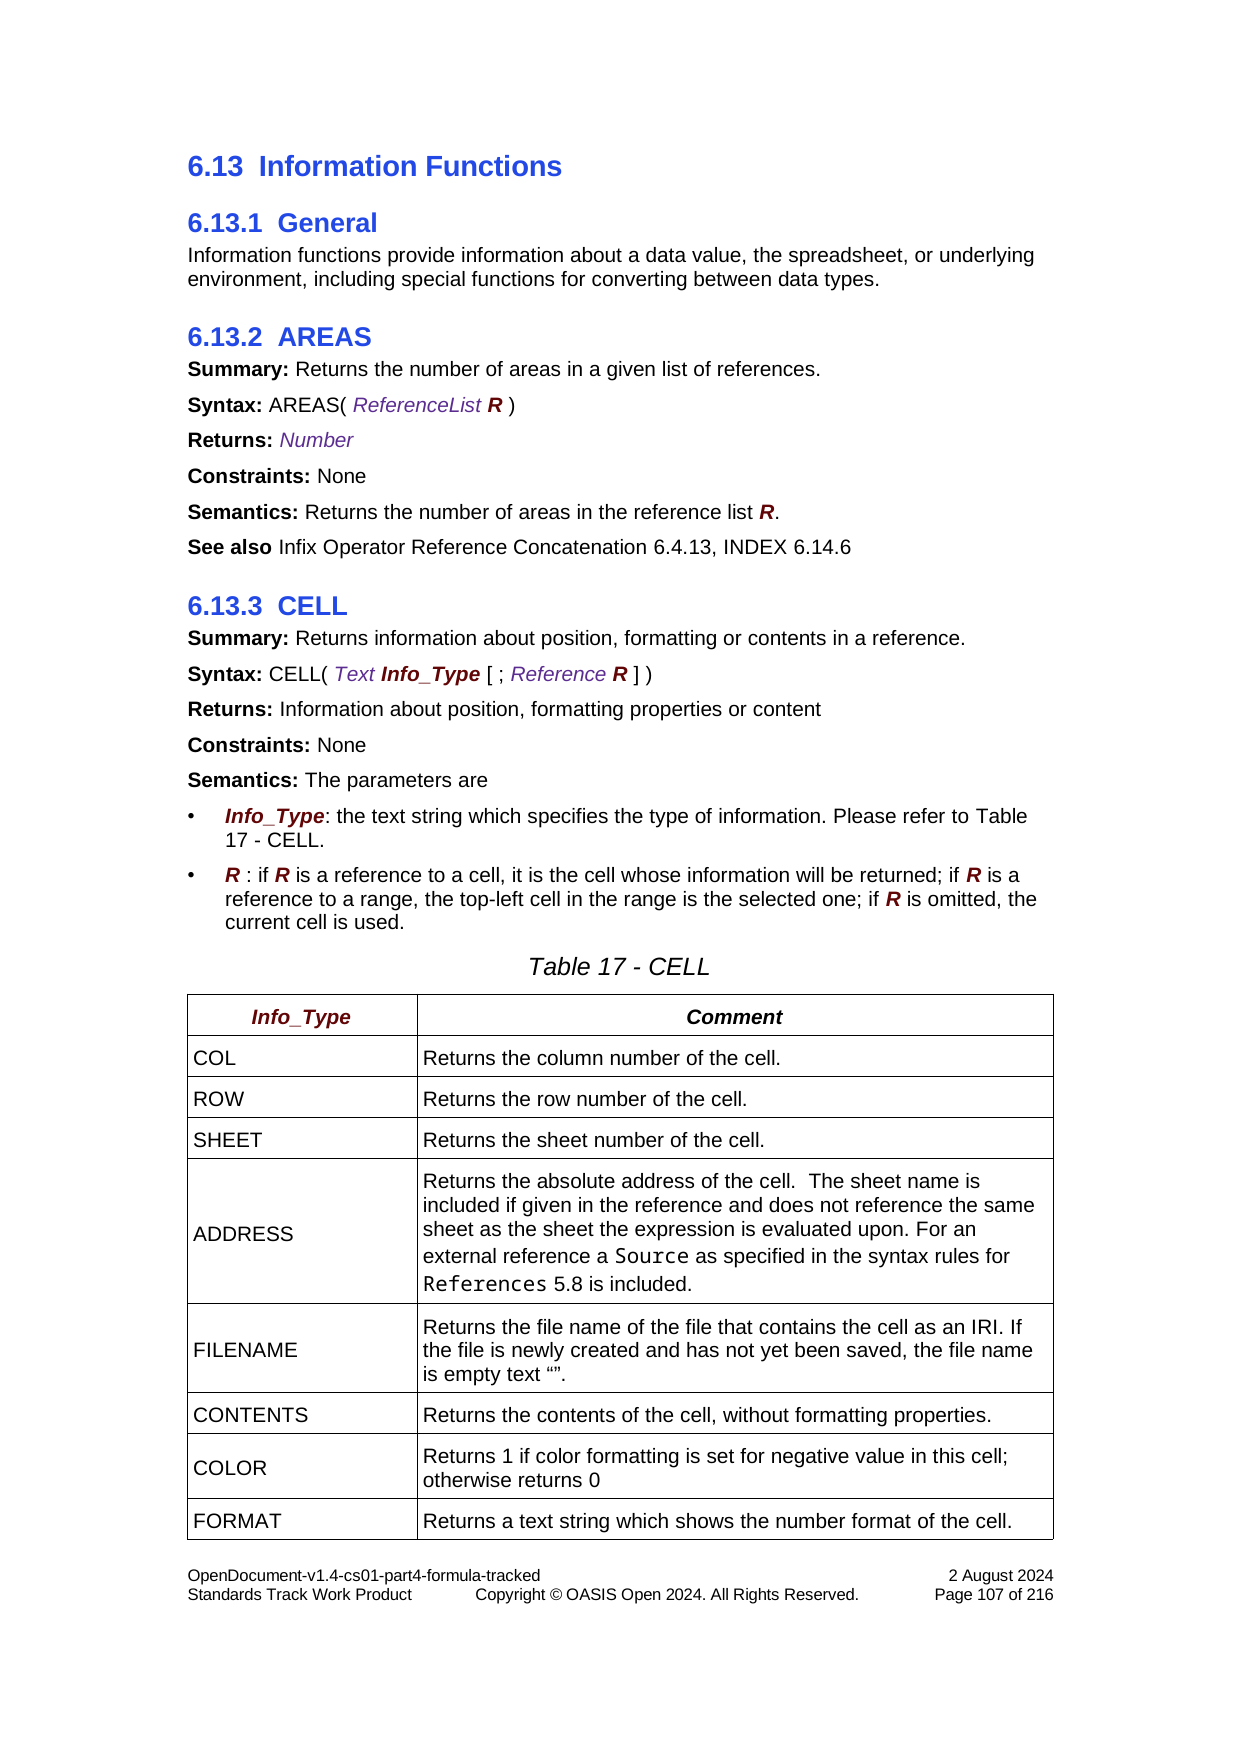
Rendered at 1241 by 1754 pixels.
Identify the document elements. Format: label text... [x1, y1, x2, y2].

table_cell Returns the absolute address of the cell. The sheet name is included if given in the reference and does not reference the same sheet as the sheet the expression is evaluated upon. For an external reference a Source as specified in the syntax rules for References 5.8 is included. [418, 1159, 1053, 1303]
text Syntax: CELL( Text Info_Type [ ; Reference R ] ) [187, 662, 1053, 686]
table_header Info_Type [188, 995, 417, 1034]
table_cell Returns the column number of the cell. [418, 1036, 1053, 1076]
table_cell FILENAME [188, 1304, 417, 1392]
subtitle CELL [187, 590, 1053, 620]
table_cell Returns the row number of the cell. [418, 1077, 1053, 1117]
table_cell Returns a text string which shows the number format of the cell. [418, 1499, 1053, 1538]
subtitle AREAS [187, 322, 1053, 352]
table_cell ADDRESS [188, 1159, 417, 1303]
text Constraints: None [187, 464, 1053, 488]
table_cell COLOR [188, 1434, 417, 1497]
list R : if R is a reference to a cell, it is the cell whose information will be returned; if R is a reference to a range, the top-left cell in the range is the selected one; if R is omitted, the current cell is used. [187, 864, 1053, 934]
table_cell COL [188, 1036, 417, 1076]
text Summary: Returns the number of areas in a given list of references. [187, 358, 1053, 381]
table_cell CONTENTS [188, 1393, 417, 1433]
table_cell SHEET [188, 1118, 417, 1158]
table_cell Returns 1 if color formatting is set for negative value in this cell; otherwise returns 0 [418, 1434, 1053, 1497]
table_cell FORMAT [188, 1499, 417, 1538]
table_cell Returns the file name of the file that contains the cell as an IRI. If the file is newly created and has not yet been saved, the file name is empty text “”. [418, 1304, 1053, 1392]
text Table 17 - CELL [187, 953, 1053, 981]
text Returns: Number [187, 429, 1053, 452]
text Summary: Returns information about position, formatting or contents in a reference. [187, 626, 1053, 650]
text Returns: Information about position, formatting properties or content [187, 698, 1053, 721]
text Syntax: AREAS( ReferenceList R ) [187, 393, 1053, 417]
text Constraints: None [187, 733, 1053, 757]
table_cell Returns the sheet number of the cell. [418, 1118, 1053, 1158]
subtitle General [187, 207, 1053, 237]
table_cell Returns the contents of the cell, without formatting properties. [418, 1393, 1053, 1433]
table_header Comment [418, 995, 1053, 1034]
text Semantics: Returns the number of areas in the reference list R. [187, 500, 1053, 524]
list Info_Type: the text string which specifies the type of information. Please refer to Table 17 - CELL. [187, 804, 1053, 852]
subtitle Information Functions [187, 150, 1053, 182]
text Information functions provide information about a data value, the spreadsheet, or underlying environment, including special functions for converting between data types. [187, 243, 1053, 291]
text Semantics: The parameters are [187, 769, 1053, 792]
table_cell ROW [188, 1077, 417, 1117]
text See also Infix Operator Reference Concatenation 6.4.13, INDEX 6.14.6 [187, 536, 1053, 559]
